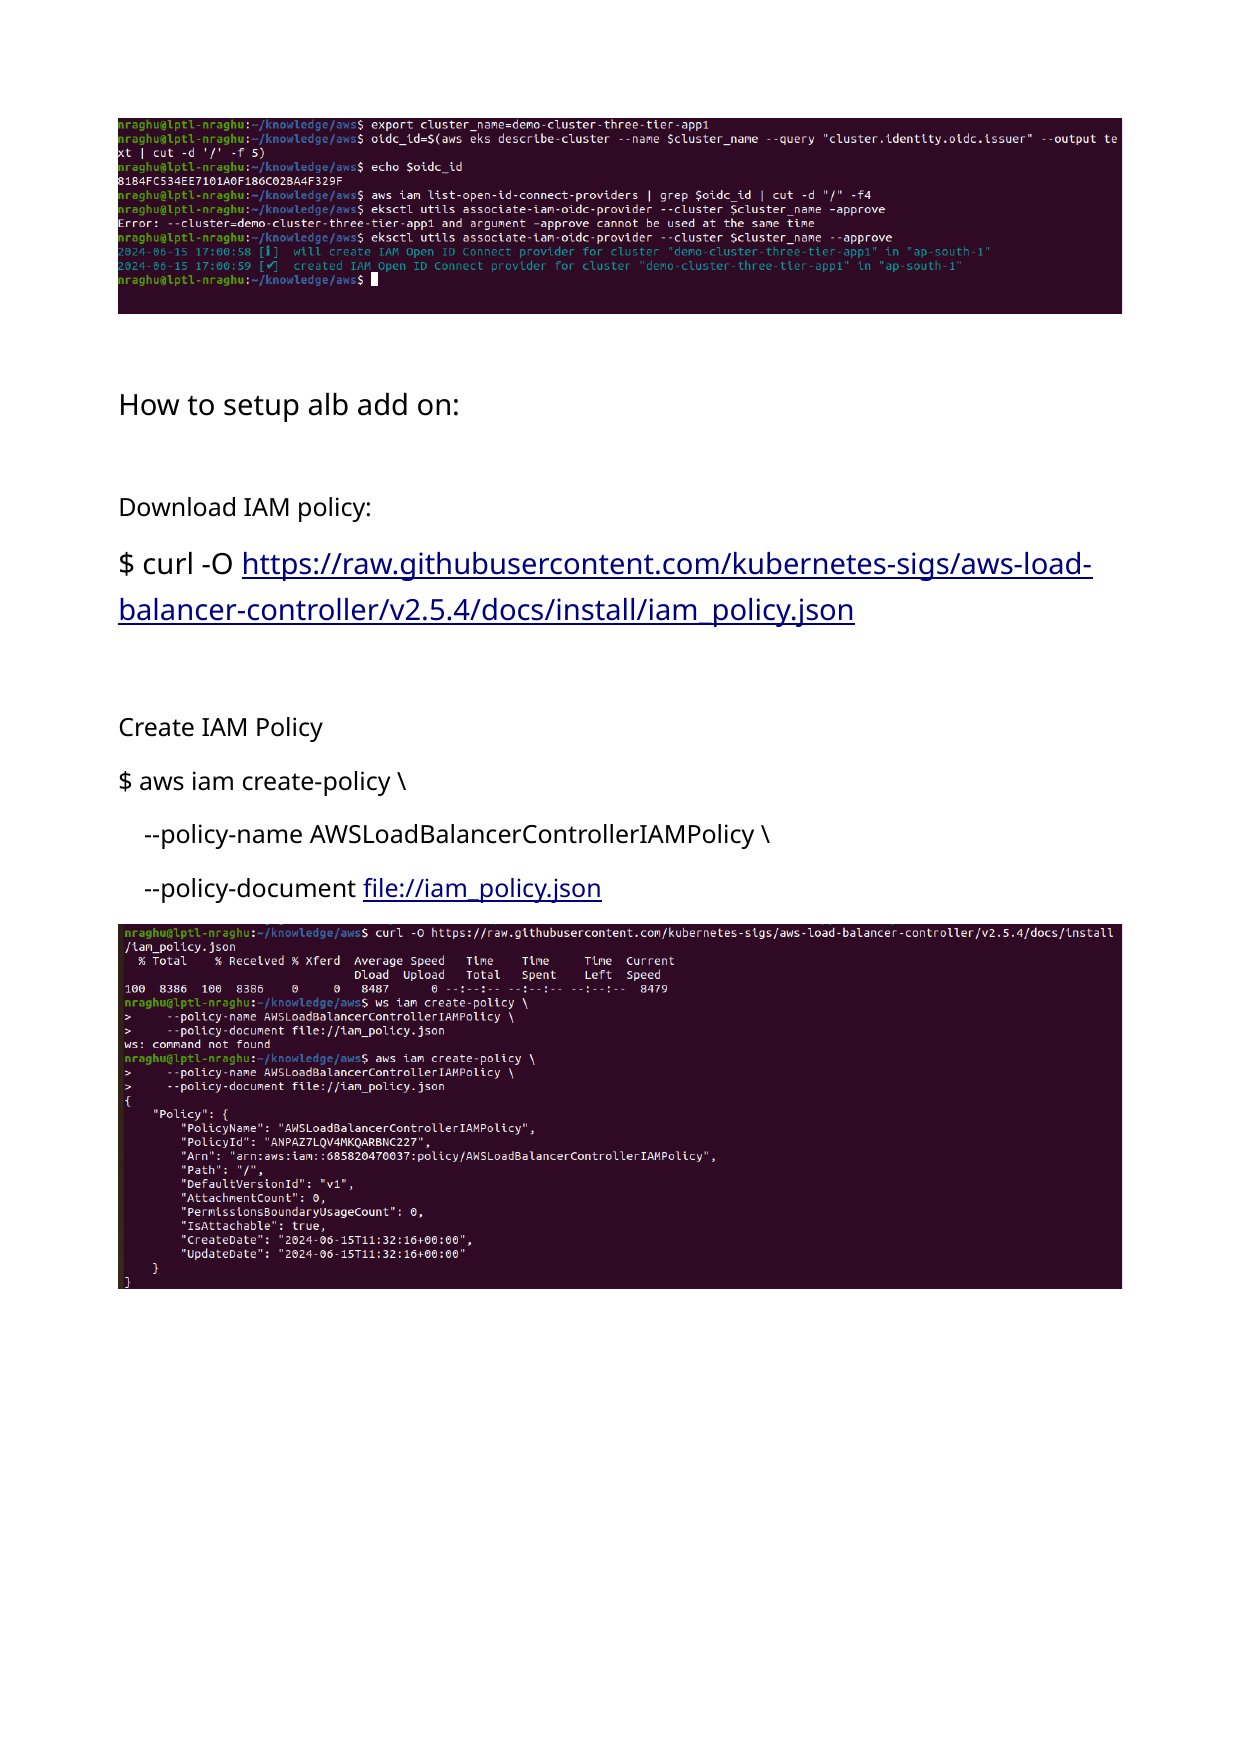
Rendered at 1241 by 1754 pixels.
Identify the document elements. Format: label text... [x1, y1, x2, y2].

text Download IAM policy: [118, 490, 1122, 524]
text --policy-document file://iam_policy.json [118, 871, 1122, 905]
text Create IAM Policy [118, 709, 1122, 744]
text $ aws iam create-policy \ [118, 763, 1122, 797]
picture [118, 118, 1123, 314]
subtitle How to setup alb add on: [118, 384, 1122, 424]
text --policy-name AWSLoadBalancerControllerIAMPolicy \ [118, 817, 1122, 851]
picture [118, 924, 1123, 1289]
text $ curl -O https://raw.githubusercontent.com/kubernetes-sigs/aws-load-balancer-controller/v2.5.4/docs/install/iam_policy.json [118, 543, 1122, 629]
